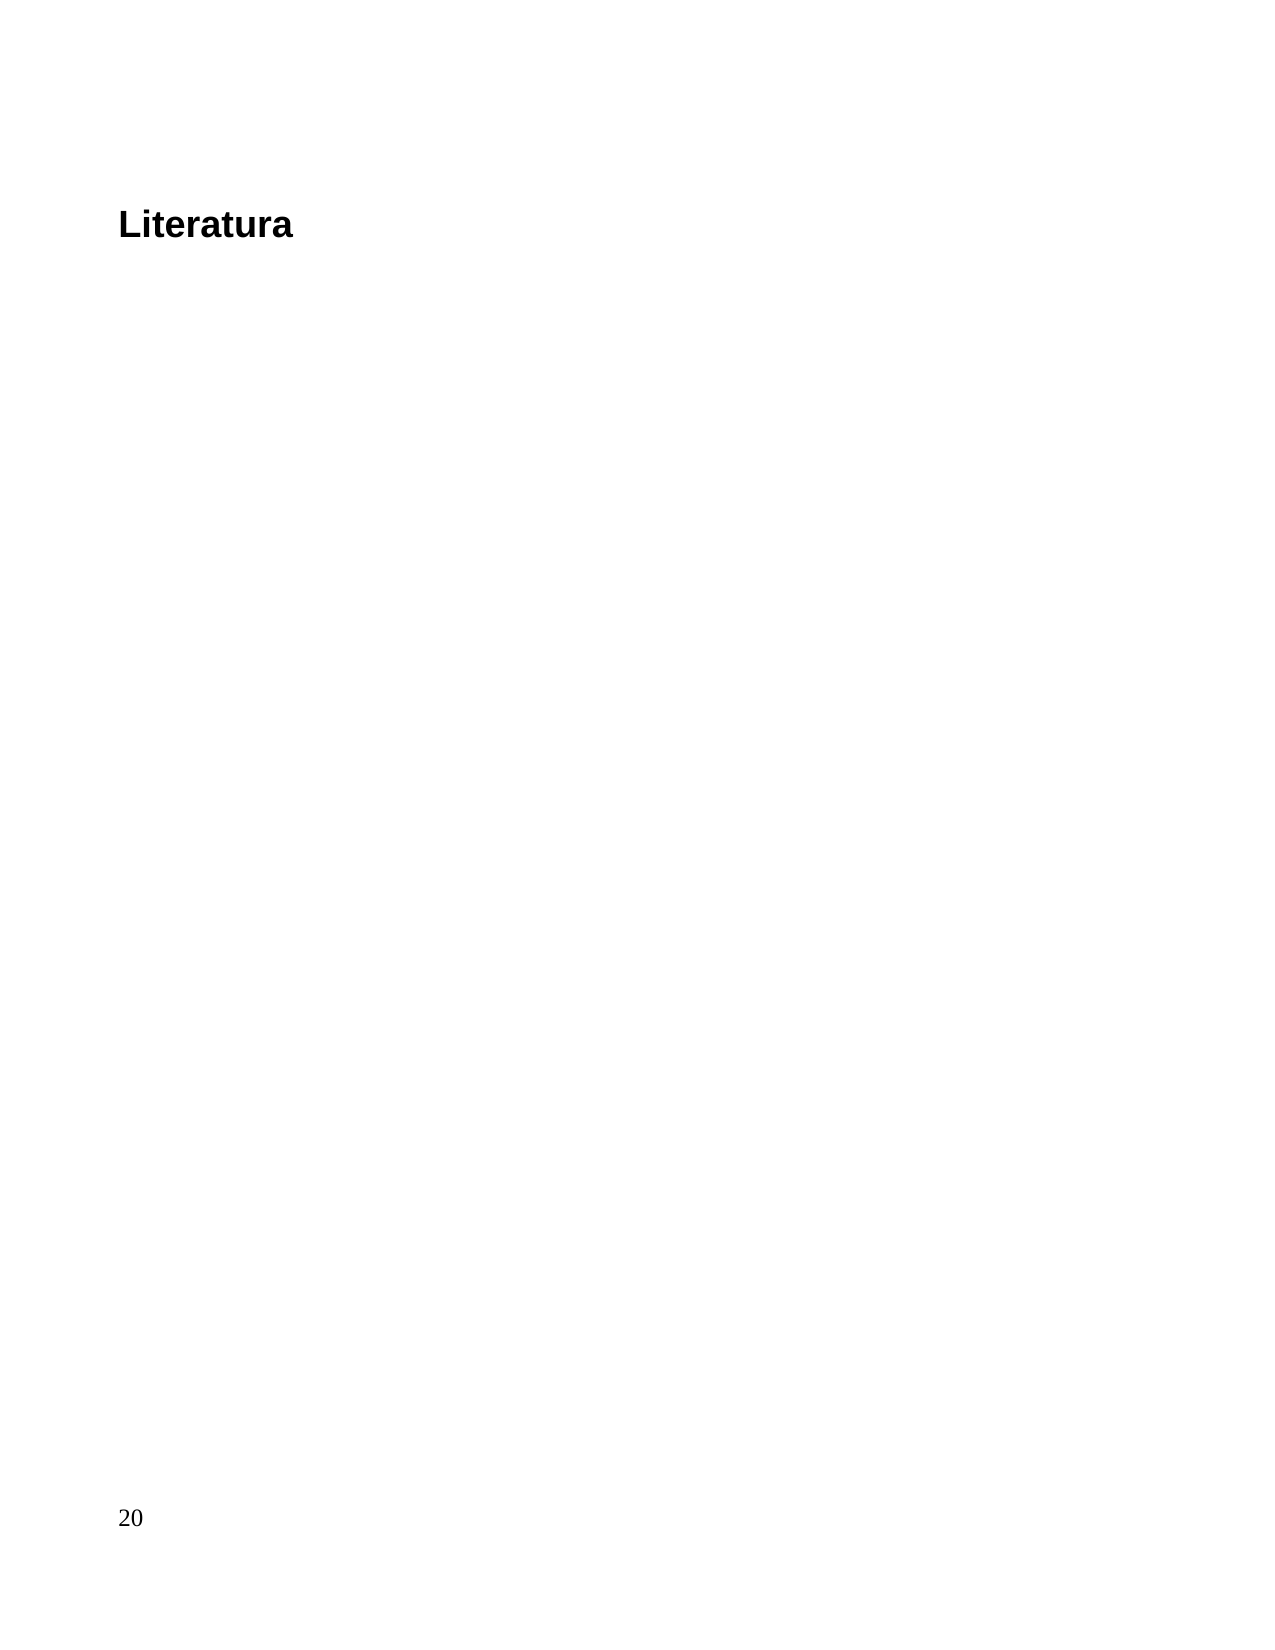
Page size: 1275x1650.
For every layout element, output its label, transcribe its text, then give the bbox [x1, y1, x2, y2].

subtitle Literatura [118, 201, 1157, 245]
